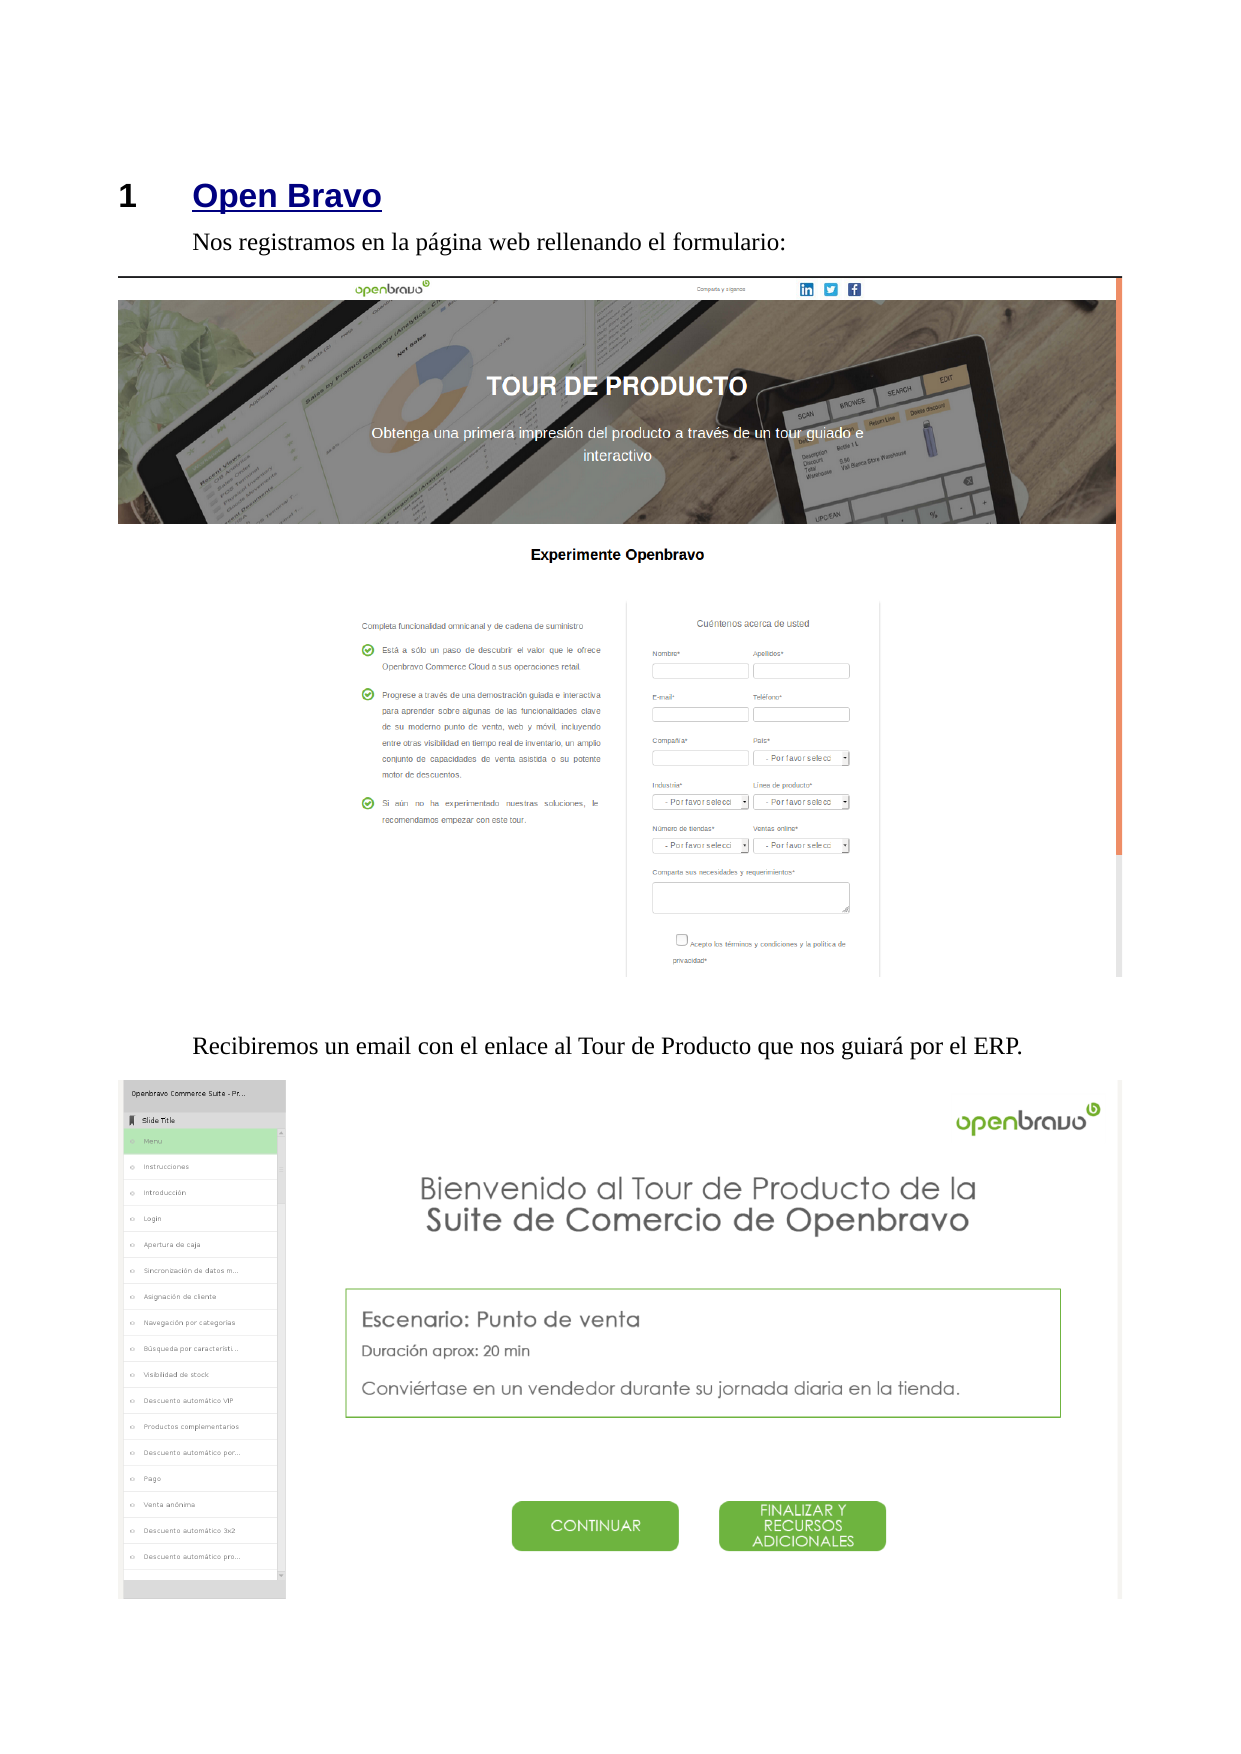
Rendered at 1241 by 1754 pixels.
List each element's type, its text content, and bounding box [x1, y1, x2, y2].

picture [118, 276, 1123, 977]
text Recibiremos un email con el enlace al Tour de Producto que nos guiará por el ERP. [118, 1031, 1122, 1060]
text Nos registramos en la página web rellenando el formulario: [118, 227, 1122, 256]
picture [118, 1080, 1123, 1599]
subtitle Open Bravo [118, 176, 1122, 215]
